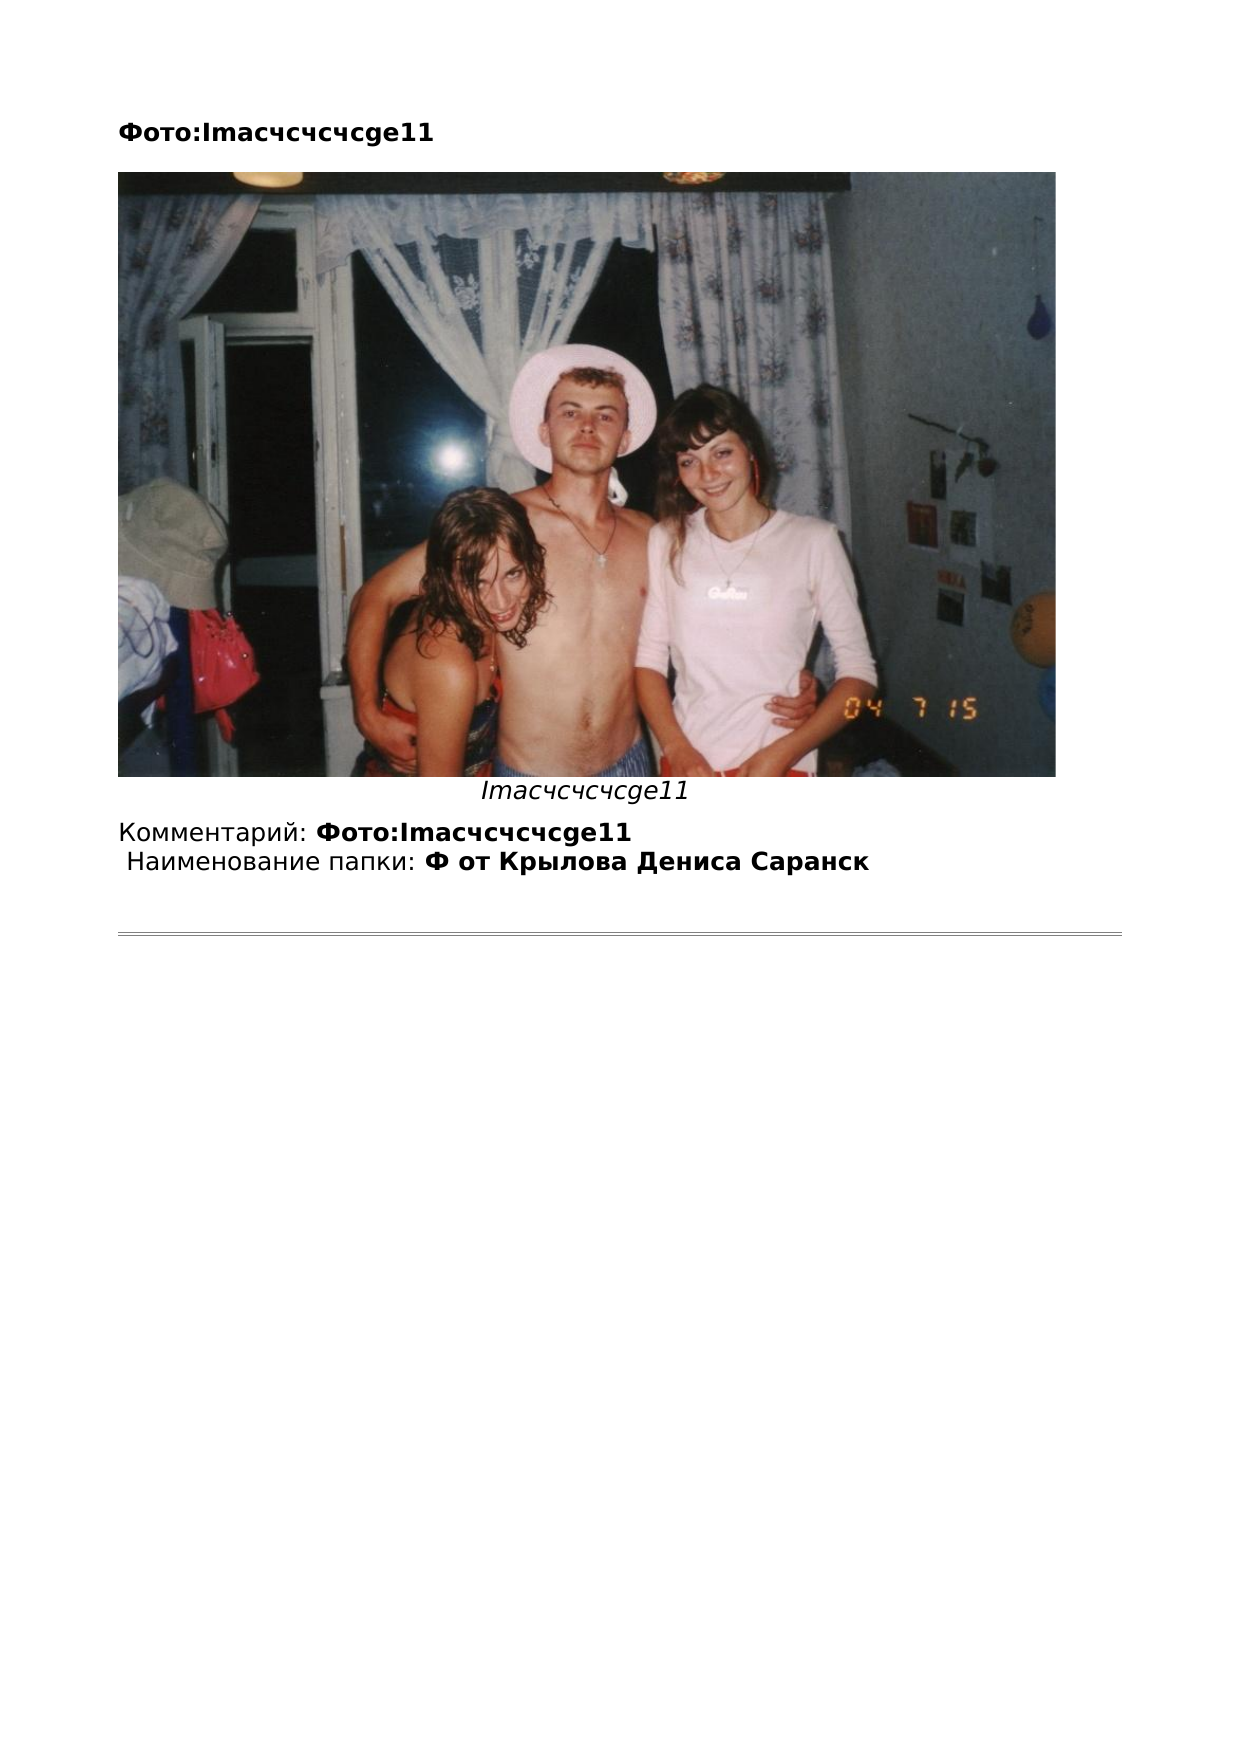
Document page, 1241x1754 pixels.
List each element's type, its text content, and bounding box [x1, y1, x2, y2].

subtitle Фото:Imaсчсчсчсge11 [118, 118, 1122, 147]
picture [118, 172, 1056, 777]
text Комментарий: Фото:Imaсчсчсчсge11 Наименование папки: Ф от Крылова Дениса Саранск [118, 818, 1122, 905]
text Imaсчсчсчсge11 [118, 777, 1056, 805]
